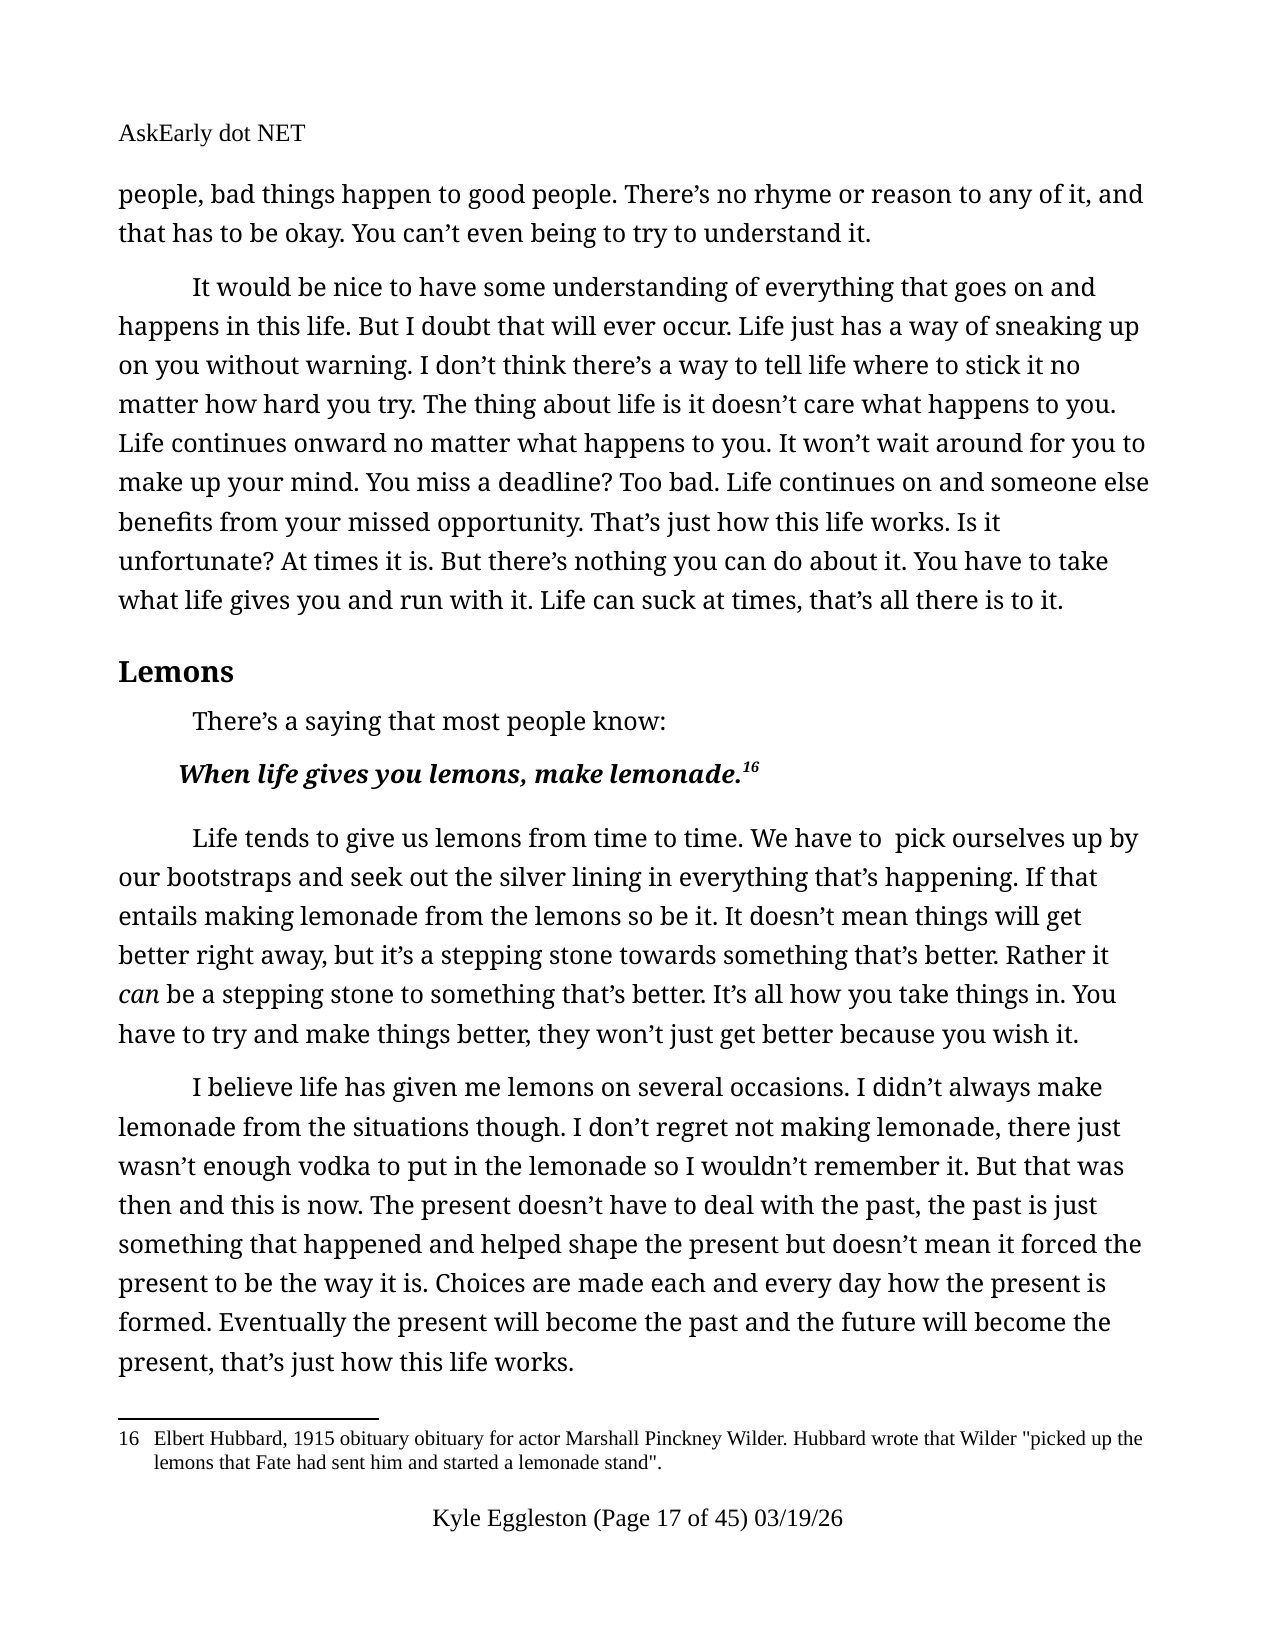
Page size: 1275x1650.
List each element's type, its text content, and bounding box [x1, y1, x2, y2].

text It would be nice to have some understanding of everything that goes on and happens in this life. But I doubt that will ever occur. Life just has a way of sneaking up on you without warning. I don’t think there’s a way to tell life where to stick it no matter how hard you try. The thing about life is it doesn’t care what happens to you. Life continues onward no matter what happens to you. It won’t wait around for you to make up your mind. You miss a deadline? Too bad. Life continues on and someone else benefits from your missed opportunity. That’s just how this life works. Is it unfortunate? At times it is. But there’s nothing you can do about it. You have to take what life gives you and run with it. Life can suck at times, that’s all there is to it. [118, 269, 1157, 617]
text Elbert Hubbard, 1915 obituary obituary for actor Marshall Pinckney Wilder. Hubbard wrote that Wilder "picked up the lemons that Fate had sent him and started a lemonade stand". [118, 1426, 1157, 1474]
subtitle Lemons [118, 651, 1157, 691]
text There’s a saying that most people know: [118, 703, 1157, 737]
text people, bad things happen to good people. There’s no rhyme or reason to any of it, and that has to be okay. You can’t even being to try to understand it. [118, 176, 1157, 249]
text When life gives you lemons, make lemonade. [177, 757, 1098, 791]
text Life tends to give us lemons from time to time. We have to pick ourselves up by our bootstraps and seek out the silver lining in everything that’s happening. If that entails making lemonade from the lemons so be it. It doesn’t mean things will get better right away, but it’s a stepping stone towards something that’s better. Rather it can be a stepping stone to something that’s better. It’s all how you take things in. You have to try and make things better, they won’t just get better because you wish it. [118, 820, 1157, 1050]
text I believe life has given me lemons on several occasions. I didn’t always make lemonade from the situations though. I don’t regret not making lemonade, there just wasn’t enough vodka to put in the lemonade so I wouldn’t remember it. But that was then and this is now. The present doesn’t have to deal with the past, the past is just something that happened and helped shape the present but doesn’t mean it forced the present to be the way it is. Choices are made each and every day how the present is formed. Eventually the present will become the past and the future will become the present, that’s just how this life works. [118, 1070, 1157, 1378]
